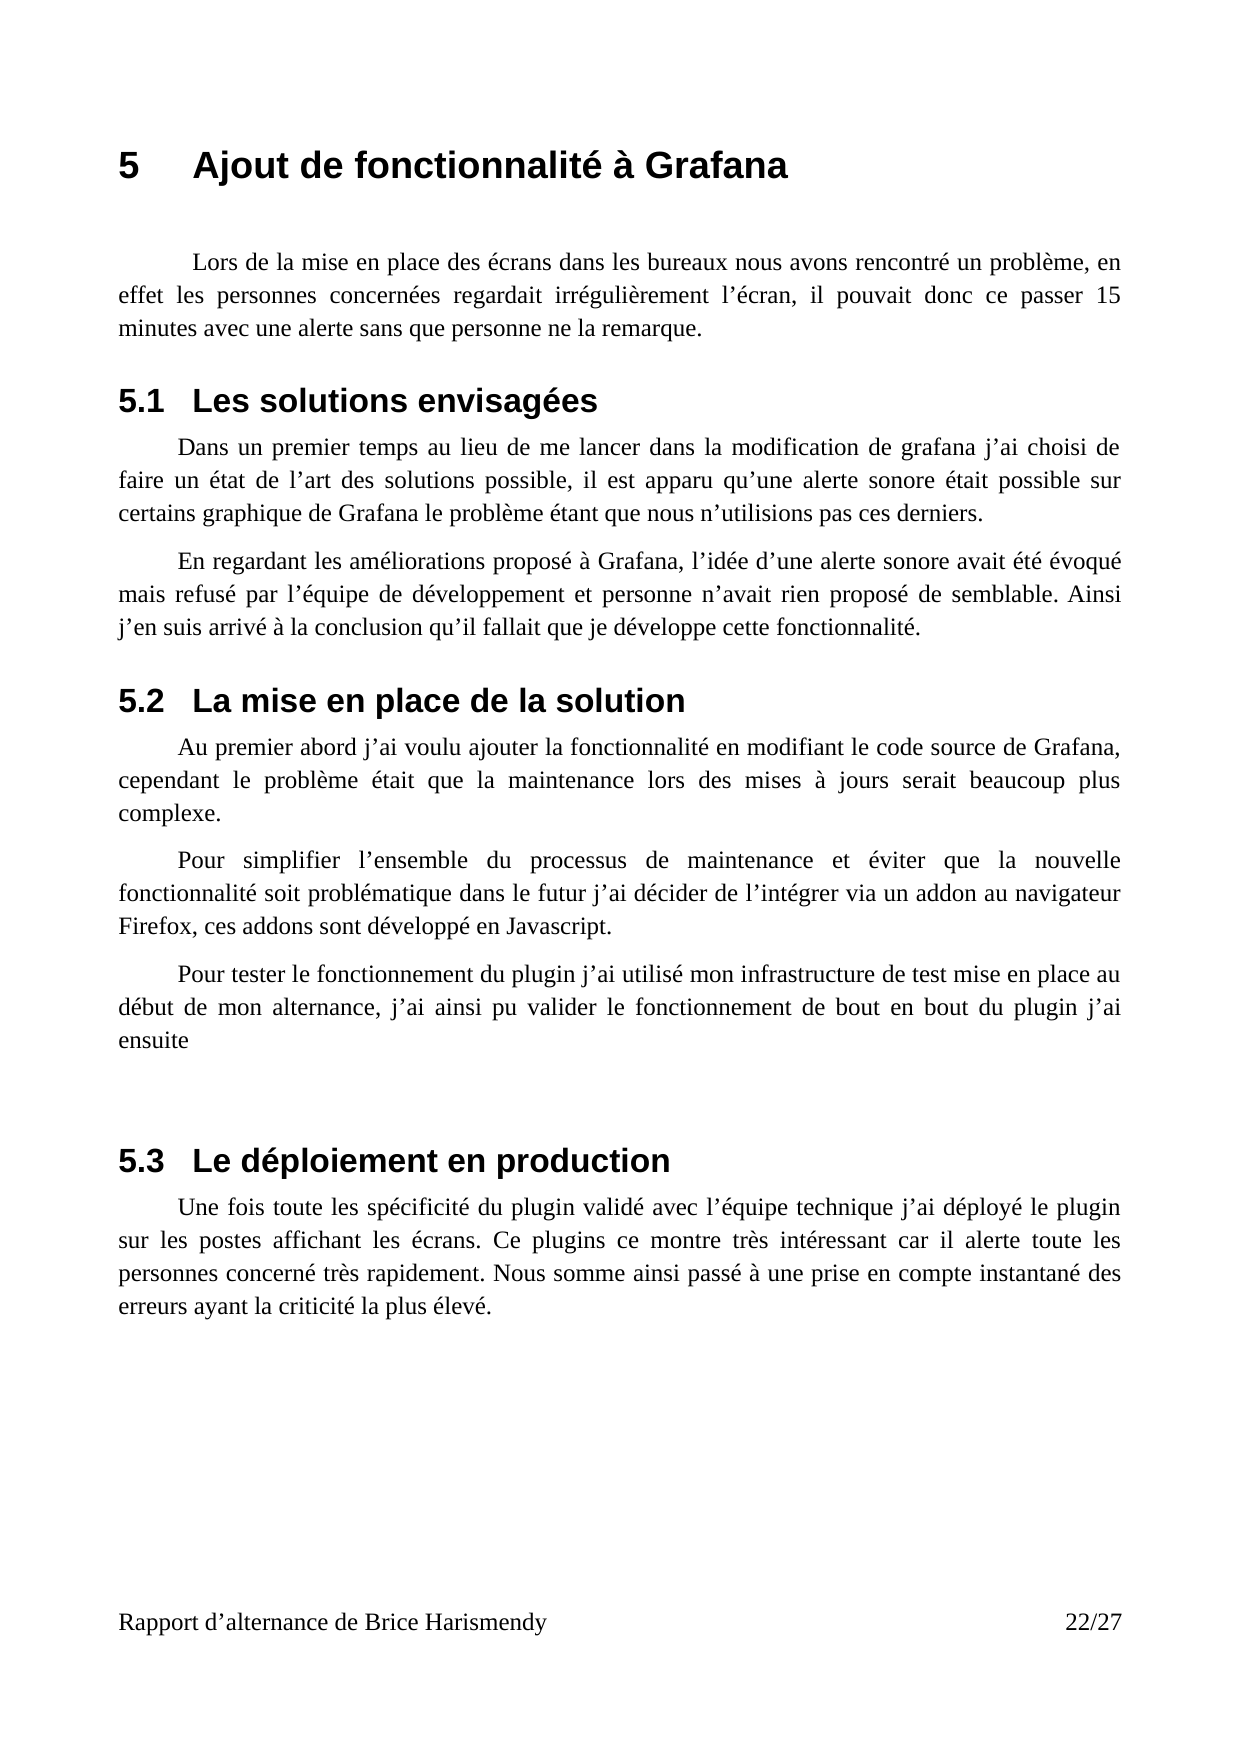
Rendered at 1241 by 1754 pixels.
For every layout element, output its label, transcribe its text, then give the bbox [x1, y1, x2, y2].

text Lors de la mise en place des écrans dans les bureaux nous avons rencontré un problème, en effet les personnes concernées regardait irrégulièrement l’écran, il pouvait donc ce passer 15 minutes avec une alerte sans que personne ne la remarque. [118, 247, 1122, 342]
subtitle La mise en place de la solution [118, 681, 1122, 719]
text Pour tester le fonctionnement du plugin j’ai utilisé mon infrastructure de test mise en place au début de mon alternance, j’ai ainsi pu valider le fonctionnement de bout en bout du plugin j’ai ensuite [118, 959, 1122, 1054]
subtitle Le déploiement en production [118, 1141, 1122, 1180]
text Pour simplifier l’ensemble du processus de maintenance et éviter que la nouvelle fonctionnalité soit problématique dans le futur j’ai décider de l’intégrer via un addon au navigateur Firefox, ces addons sont développé en Javascript. [118, 845, 1122, 940]
text Dans un premier temps au lieu de me lancer dans la modification de grafana j’ai choisi de faire un état de l’art des solutions possible, il est apparu qu’une alerte sonore était possible sur certains graphique de Grafana le problème étant que nous n’utilisions pas ces derniers. [118, 432, 1122, 527]
text En regardant les améliorations proposé à Grafana, l’idée d’une alerte sonore avait été évoqué mais refusé par l’équipe de développement et personne n’avait rien proposé de semblable. Ainsi j’en suis arrivé à la conclusion qu’il fallait que je développe cette fonctionnalité. [118, 546, 1122, 641]
text Une fois toute les spécificité du plugin validé avec l’équipe technique j’ai déployé le plugin sur les postes affichant les écrans. Ce plugins ce montre très intéressant car il alerte toute les personnes concerné très rapidement. Nous somme ainsi passé à une prise en compte instantané des erreurs ayant la criticité la plus élevé. [118, 1192, 1122, 1320]
subtitle Ajout de fonctionnalité à Grafana [118, 143, 1122, 187]
subtitle Les solutions envisagées [118, 381, 1122, 420]
text Au premier abord j’ai voulu ajouter la fonctionnalité en modifiant le code source de Grafana, cependant le problème était que la maintenance lors des mises à jours serait beaucoup plus complexe. [118, 732, 1122, 827]
